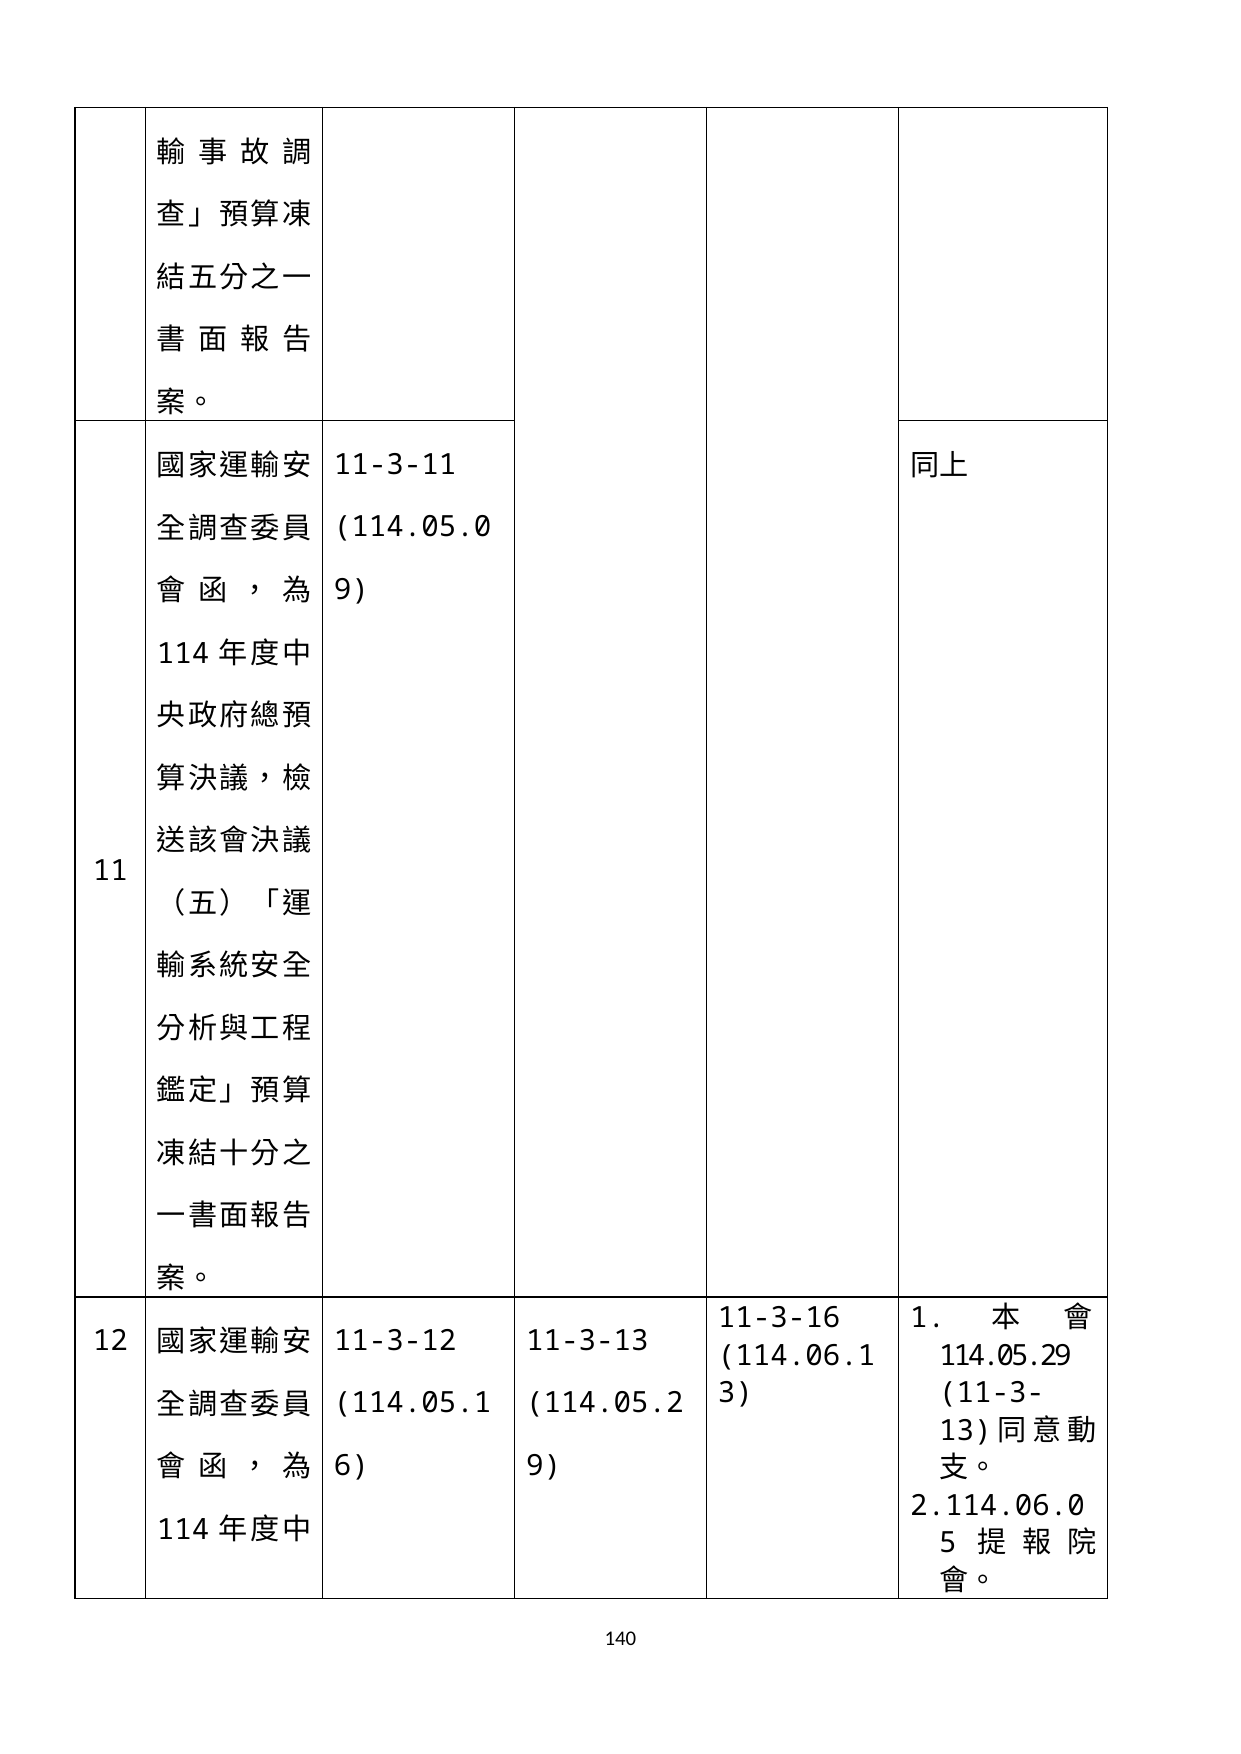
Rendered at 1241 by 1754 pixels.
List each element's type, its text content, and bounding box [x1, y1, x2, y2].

table_cell 國家運輸安全調查委員會函，為114年度中 [146, 1298, 322, 1597]
table_cell [707, 108, 898, 1296]
table_cell 1.本會114.05.29 (11-3-13)同意動支。 2.114.06.05提報院會。 [899, 1298, 1107, 1597]
table_cell [76, 108, 145, 420]
table_cell 輸事故調查」預算凍結五分之一書面報告案。 [146, 108, 322, 420]
table_cell 同上 [899, 421, 1107, 1296]
table_cell [323, 108, 514, 420]
table_cell 12 [76, 1298, 145, 1597]
table_cell 11 [76, 421, 145, 1296]
table_cell 11-3-12 (114.05.16) [323, 1298, 514, 1597]
table_cell 國家運輸安全調查委員會函，為114年度中央政府總預算決議，檢送該會決議（五）「運輸系統安全分析與工程鑑定」預算凍結十分之一書面報告案。 [146, 421, 322, 1296]
table_cell 11-3-16 (114.06.13) [707, 1298, 898, 1597]
table_cell [899, 108, 1107, 420]
table_cell [515, 108, 706, 1296]
table_cell 11-3-11 (114.05.09) [323, 421, 514, 1296]
table_cell 11-3-13 (114.05.29) [515, 1298, 706, 1597]
